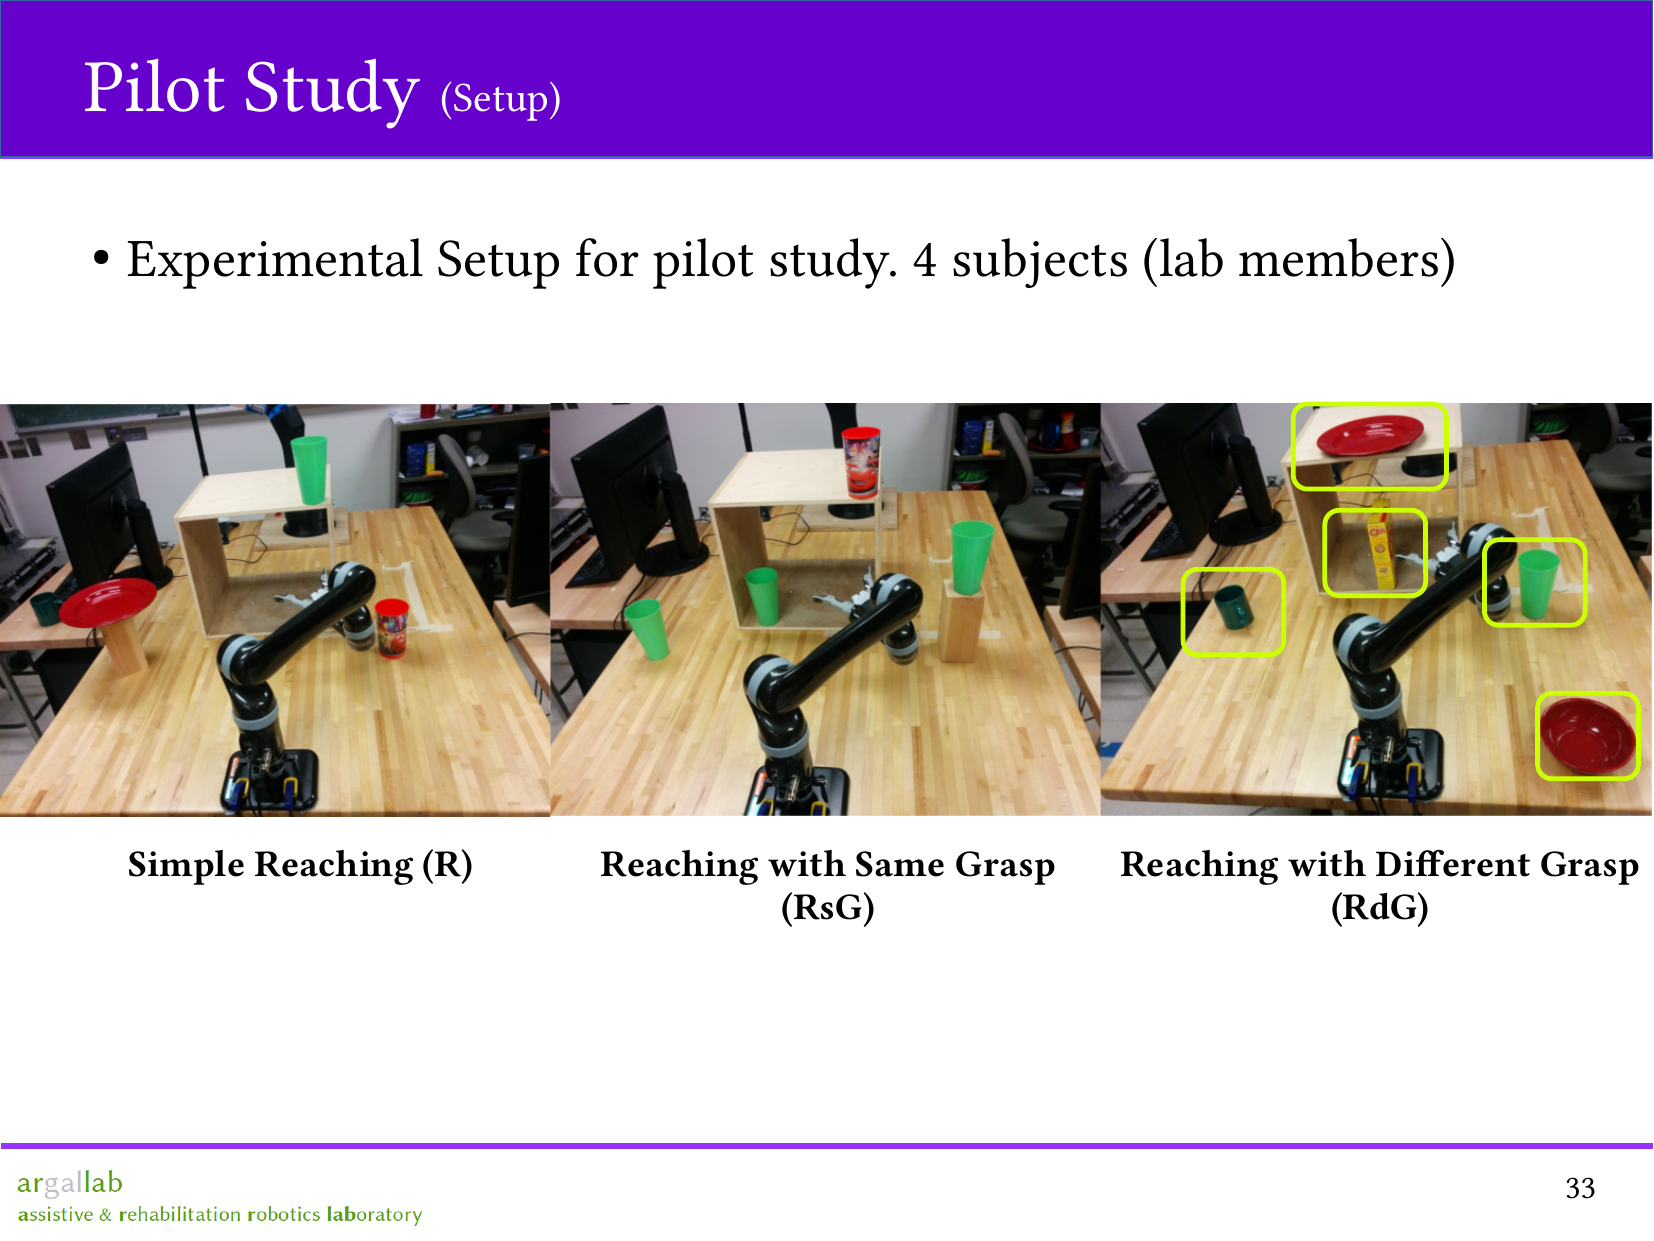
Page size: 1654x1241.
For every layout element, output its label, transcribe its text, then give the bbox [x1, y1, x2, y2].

text_box [1537, 693, 1639, 779]
text_box Reaching with Different Grasp (RdG) [1105, 835, 1653, 937]
text_box Reaching with Same Grasp (RsG) [585, 835, 1072, 937]
text_box [1183, 569, 1284, 655]
text_box Experimental Setup for pilot study. 4 subjects (lab members) [76, 220, 1546, 579]
text_box [1324, 510, 1426, 596]
text_box Pilot Study (Setup) [69, 36, 1621, 138]
text_box Simple Reaching (R) [113, 835, 489, 894]
picture [0, 403, 1653, 817]
picture [1, 1152, 434, 1237]
text_box [1293, 403, 1447, 490]
text_box [1484, 539, 1586, 626]
